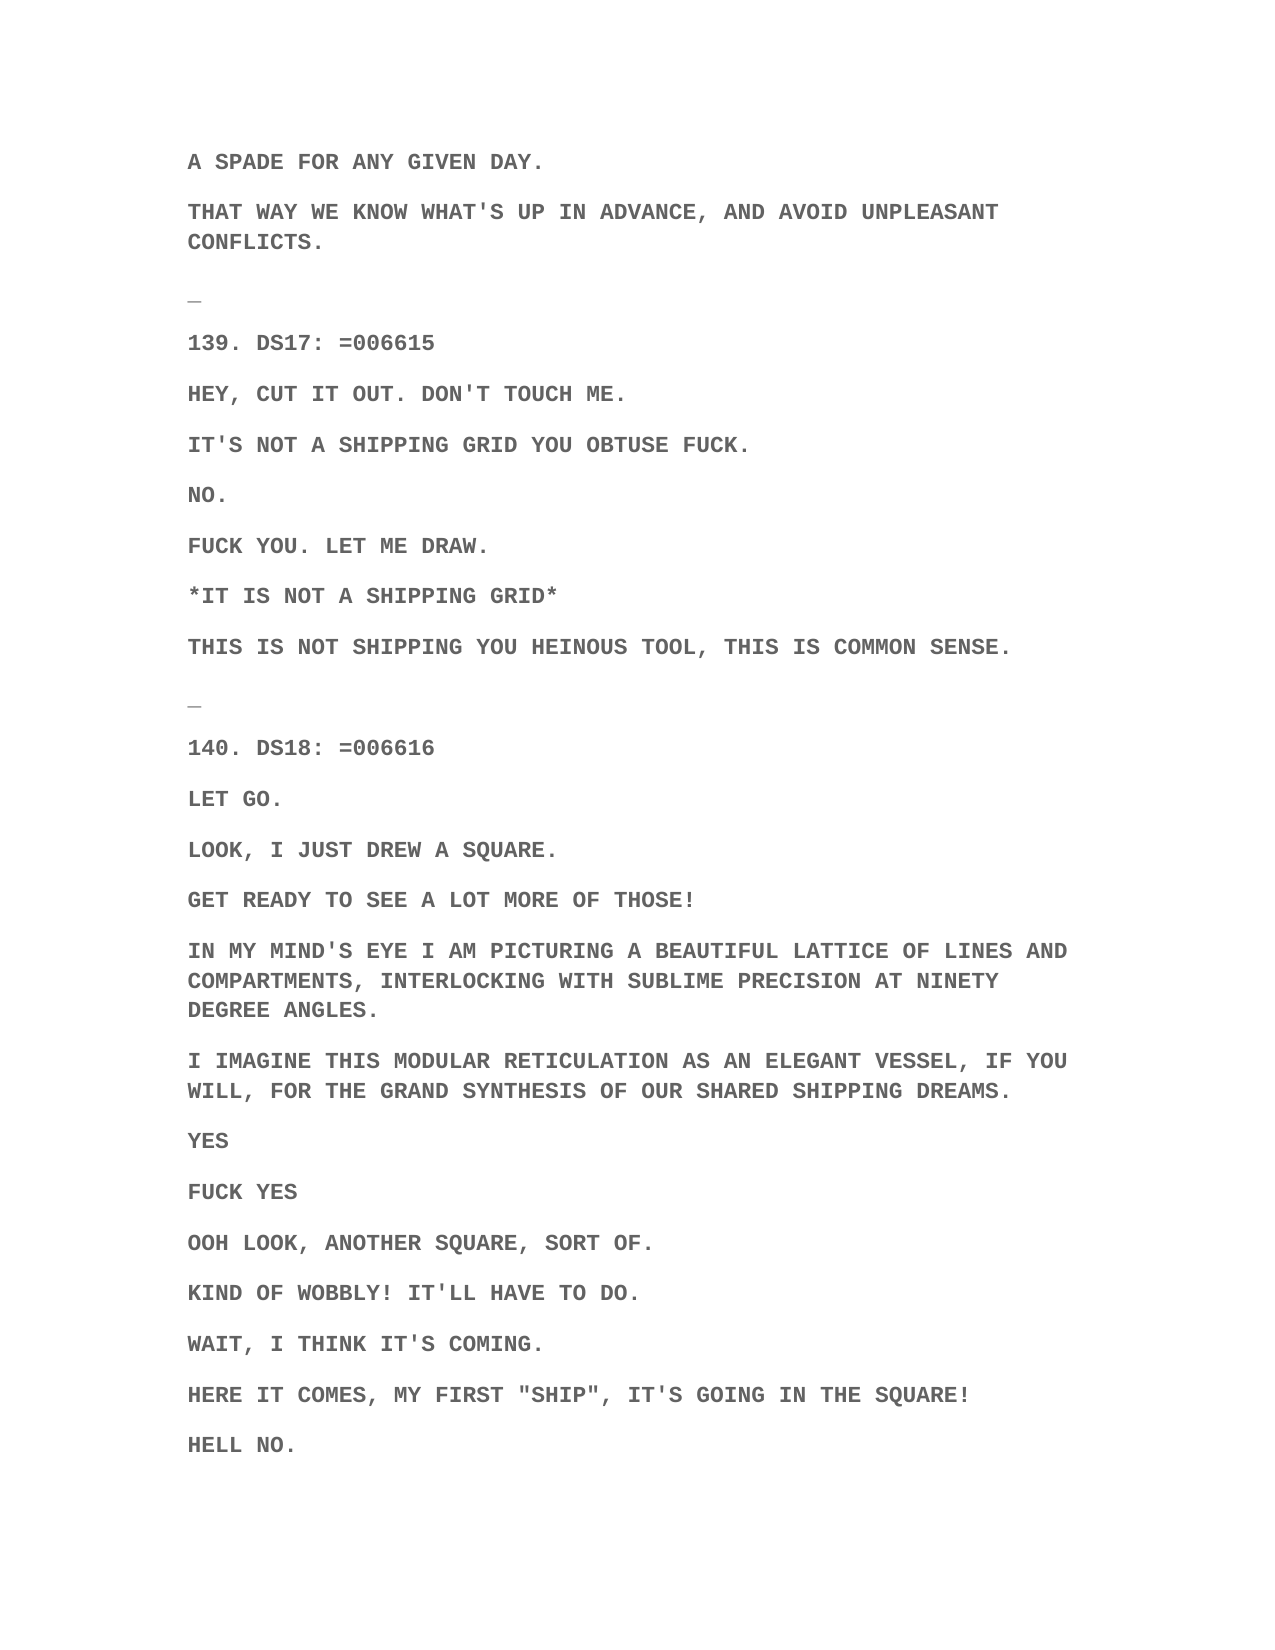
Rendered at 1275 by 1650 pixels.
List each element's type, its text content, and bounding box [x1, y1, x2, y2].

text OOH LOOK, ANOTHER SQUARE, SORT OF. [187, 1231, 1087, 1257]
text WAIT, I THINK IT'S COMING. [187, 1332, 1087, 1358]
text THIS IS NOT SHIPPING YOU HEINOUS TOOL, THIS IS COMMON SENSE. [187, 635, 1087, 661]
text KIND OF WOBBLY! IT'LL HAVE TO DO. [187, 1282, 1087, 1308]
text 139. DS17: =006615 [187, 332, 1087, 358]
text IT'S NOT A SHIPPING GRID YOU OBTUSE FUCK. [187, 433, 1087, 459]
text NO. [187, 483, 1087, 509]
text LET GO. [187, 787, 1087, 813]
text HEY, CUT IT OUT. DON'T TOUCH ME. [187, 382, 1087, 408]
text I IMAGINE THIS MODULAR RETICULATION AS AN ELEGANT VESSEL, IF YOU WILL, FOR THE GRAND SYNTHESIS OF OUR SHARED SHIPPING DREAMS. [187, 1049, 1087, 1105]
text A SPADE FOR ANY GIVEN DAY. [187, 150, 1087, 176]
text YES [187, 1130, 1087, 1156]
text FUCK YOU. LET ME DRAW. [187, 534, 1087, 560]
text HERE IT COMES, MY FIRST "SHIP", IT'S GOING IN THE SQUARE! [187, 1383, 1087, 1409]
text _ [187, 686, 1087, 712]
text *IT IS NOT A SHIPPING GRID* [187, 585, 1087, 611]
text 140. DS18: =006616 [187, 737, 1087, 763]
text THAT WAY WE KNOW WHAT'S UP IN ADVANCE, AND AVOID UNPLEASANT CONFLICTS. [187, 201, 1087, 256]
text _ [187, 281, 1087, 307]
text GET READY TO SEE A LOT MORE OF THOSE! [187, 888, 1087, 914]
text HELL NO. [187, 1433, 1087, 1459]
text FUCK YES [187, 1180, 1087, 1206]
text IN MY MIND'S EYE I AM PICTURING A BEAUTIFUL LATTICE OF LINES AND COMPARTMENTS, INTERLOCKING WITH SUBLIME PRECISION AT NINETY DEGREE ANGLES. [187, 939, 1087, 1025]
text LOOK, I JUST DREW A SQUARE. [187, 838, 1087, 864]
